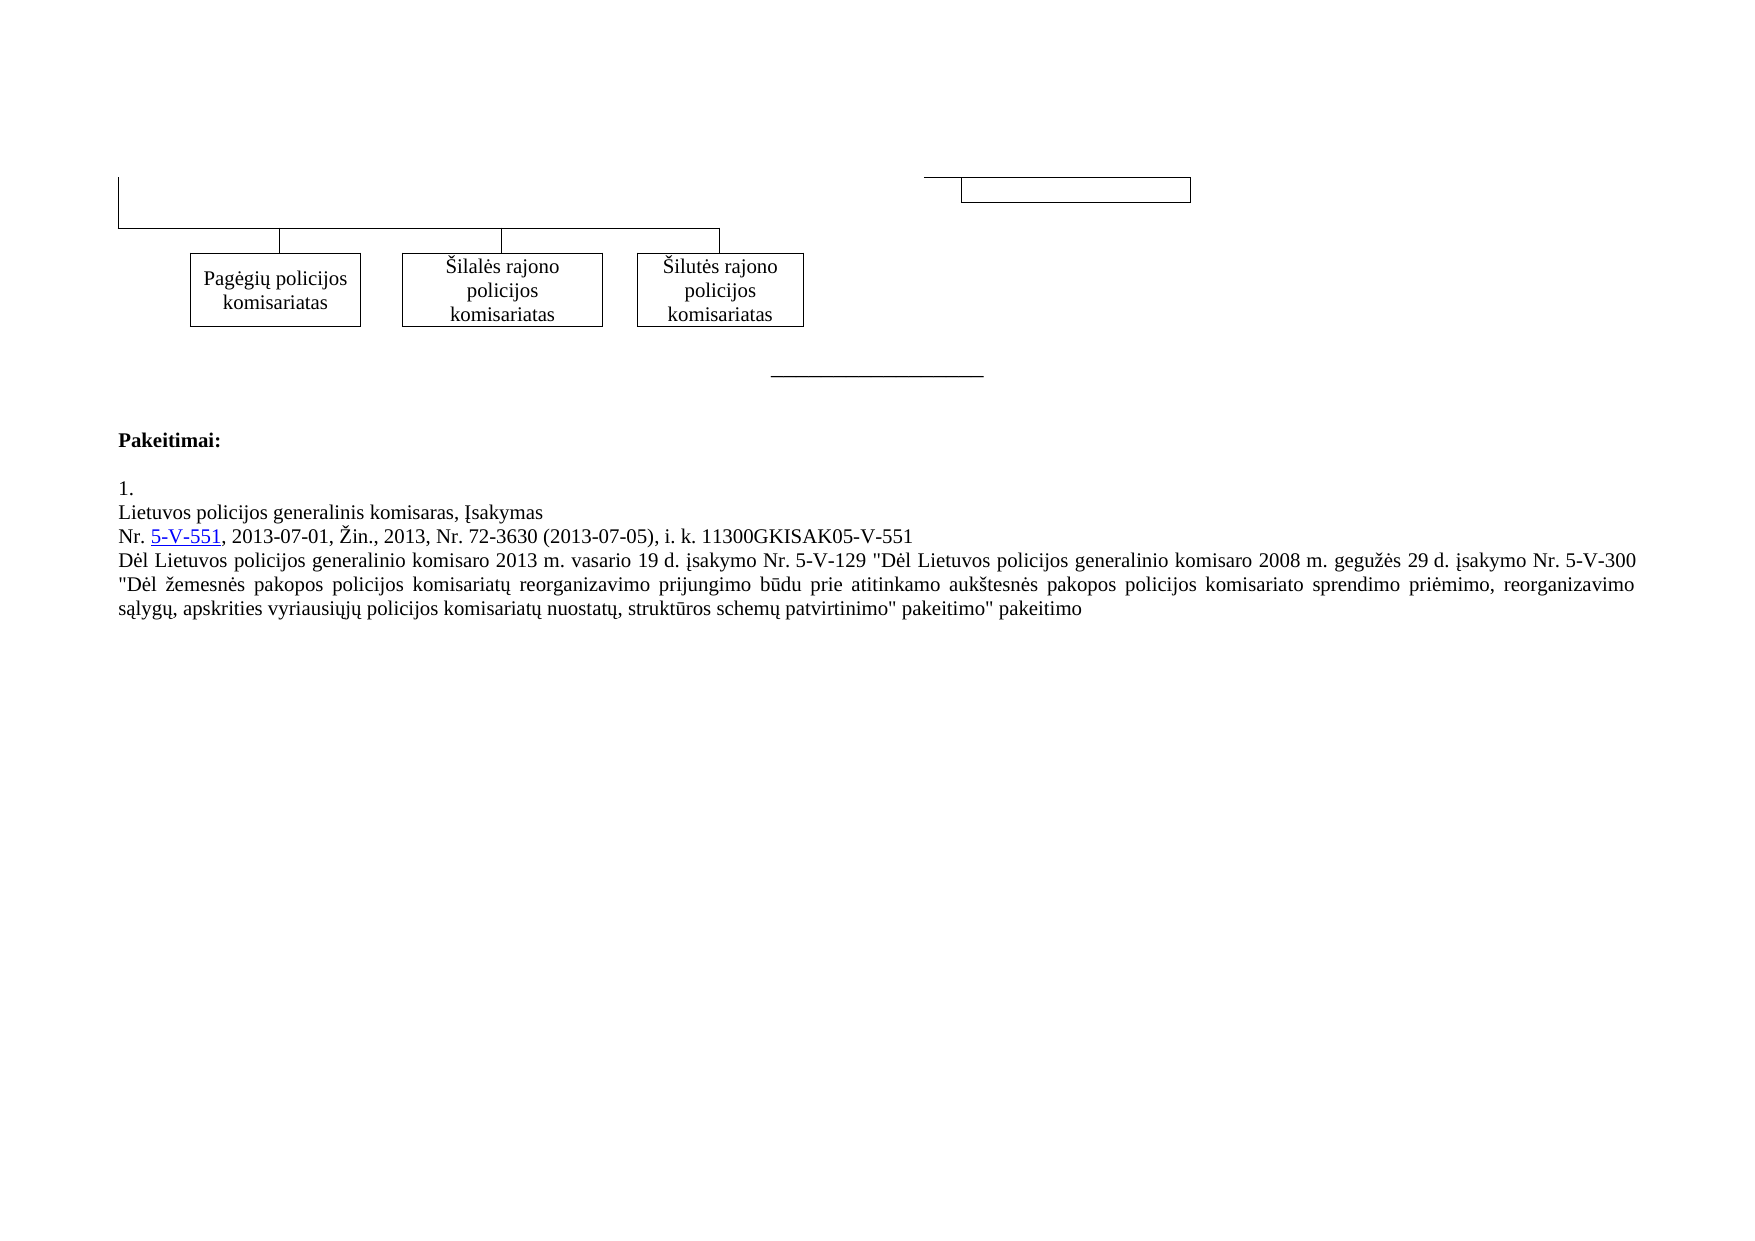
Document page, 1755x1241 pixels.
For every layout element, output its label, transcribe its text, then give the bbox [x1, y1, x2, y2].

table_cell [961, 203, 1190, 227]
table_cell [280, 229, 501, 252]
text Dėl Lietuvos policijos generalinio komisaro 2013 m. vasario 19 d. įsakymo Nr. 5-V-129 "Dėl Lietuvos policijos generalinio komisaro 2008 m. gegužės 29 d. įsakymo Nr. 5-V-300 "Dėl žemesnės pakopos policijos komisariatų reorganizavimo prijungimo būdu prie atitinkamo aukštesnės pakopos policijos komisariato sprendimo priėmimo, reorganizavimo sąlygų, apskrities vyriausiųjų policijos komisariatų nuostatų, struktūros schemų patvirtinimo" pakeitimo" pakeitimo [118, 548, 1636, 620]
table_cell [119, 177, 150, 202]
table_cell [1352, 228, 1533, 252]
table_cell [497, 326, 720, 351]
table_cell [804, 253, 847, 326]
table_cell [563, 202, 602, 227]
table_cell [962, 178, 1190, 202]
table_cell [1338, 326, 1653, 351]
table_cell [940, 228, 1154, 252]
table_cell [1451, 253, 1653, 326]
table_cell Šilutės rajono policijos komisariatas [638, 254, 803, 326]
table_cell [883, 202, 924, 227]
table_cell [150, 326, 190, 351]
text _________________ [118, 351, 1636, 379]
table_cell [519, 202, 563, 227]
table_cell [847, 253, 1028, 326]
table_cell [1217, 202, 1244, 227]
text Lietuvos policijos generalinis komisaras, Įsakymas [118, 500, 1636, 524]
table_cell [1278, 253, 1425, 326]
table_cell [1154, 326, 1337, 351]
table_cell [940, 326, 1154, 351]
table_cell [502, 229, 719, 252]
table_cell [1028, 253, 1063, 326]
table_cell [1533, 228, 1653, 252]
table_cell [519, 177, 563, 202]
table_cell [603, 253, 637, 326]
table_cell [190, 229, 279, 252]
table_cell [1154, 228, 1352, 252]
table_cell [924, 178, 961, 202]
table_cell [924, 202, 961, 227]
table_cell [1245, 253, 1278, 326]
table_cell [150, 202, 190, 227]
text Nr. 5-V-551, 2013-07-01, Žin., 2013, Nr. 72-3630 (2013-07-05), i. k. 11300GKISAK05-V-551 [118, 524, 1636, 548]
table_cell [190, 202, 519, 227]
text 1. [118, 476, 1636, 500]
table_cell [280, 326, 497, 351]
table_cell [1190, 202, 1217, 227]
table_cell [883, 177, 924, 202]
table_cell [150, 177, 190, 202]
table_cell [118, 326, 150, 351]
table_cell Šilalės rajono policijos komisariatas [403, 254, 602, 326]
table_cell [720, 228, 939, 252]
table_cell Pagėgių policijos komisariatas [191, 254, 360, 326]
table_cell [1063, 253, 1244, 326]
table_cell [603, 202, 883, 227]
table_cell [118, 253, 150, 326]
table_cell [150, 253, 190, 326]
table_cell [190, 177, 519, 202]
table_cell [1217, 177, 1244, 202]
table_cell [118, 229, 150, 252]
text Pakeitimai: [118, 428, 1636, 452]
table_cell [361, 253, 402, 326]
table_cell [150, 229, 190, 252]
table_cell [603, 177, 883, 202]
table_cell [1191, 177, 1217, 202]
table_cell [1245, 177, 1653, 202]
table_cell [1245, 202, 1653, 227]
table_cell [720, 326, 939, 351]
table_cell [1425, 253, 1451, 326]
table_cell [190, 327, 279, 351]
table_cell [563, 177, 602, 202]
table_cell [119, 202, 150, 227]
